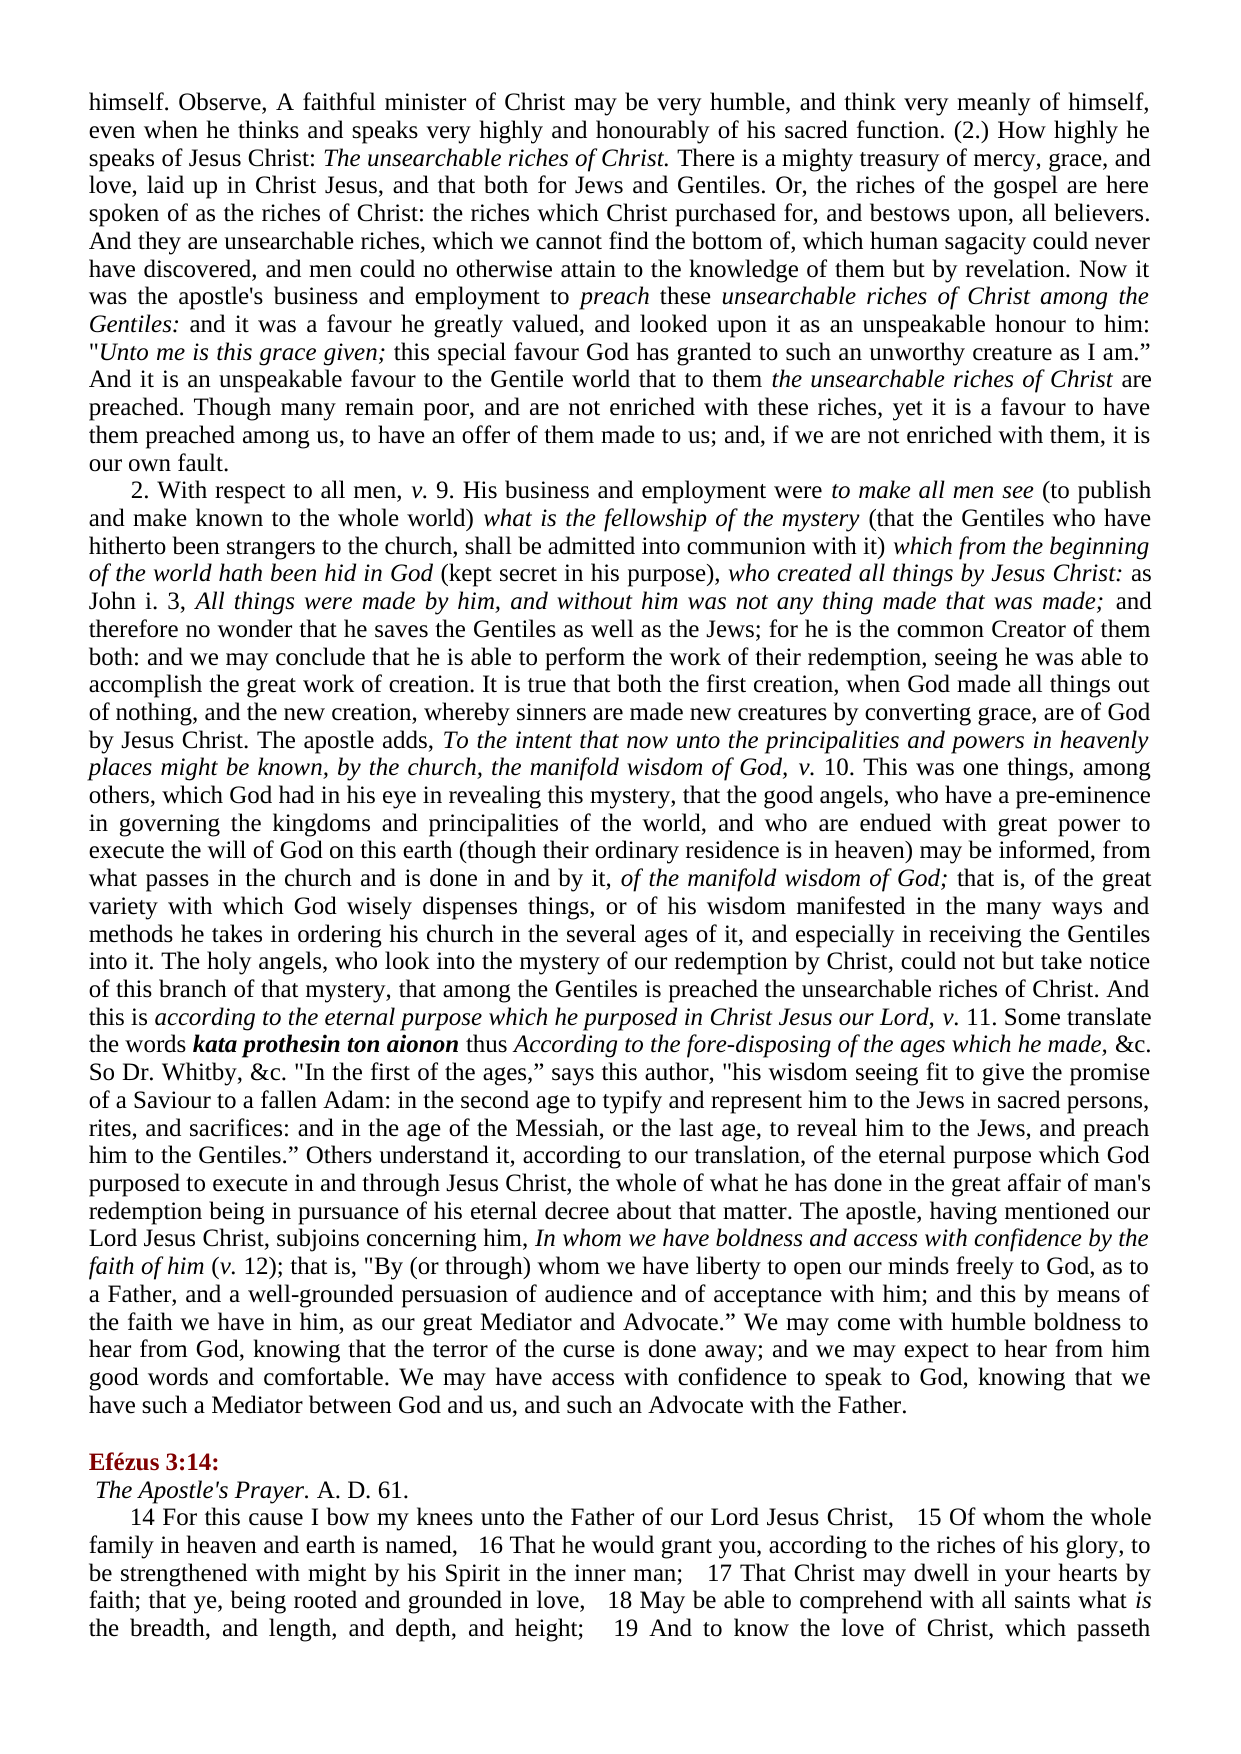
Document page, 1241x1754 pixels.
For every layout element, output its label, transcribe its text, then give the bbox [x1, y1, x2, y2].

text himself. Observe, A faithful minister of Christ may be very humble, and think very meanly of himself, even when he thinks and speaks very highly and honourably of his sacred function. (2.) How highly he speaks of Jesus Christ: The unsearchable riches of Christ. There is a mighty treasury of mercy, grace, and love, laid up in Christ Jesus, and that both for Jews and Gentiles. Or, the riches of the gospel are here spoken of as the riches of Christ: the riches which Christ purchased for, and bestows upon, all believers. And they are unsearchable riches, which we cannot find the bottom of, which human sagacity could never have discovered, and men could no otherwise attain to the knowledge of them but by revelation. Now it was the apostle's business and employment to preach these unsearchable riches of Christ among the Gentiles: and it was a favour he greatly valued, and looked upon it as an unspeakable honour to him: "Unto me is this grace given; this special favour God has granted to such an unworthy creature as I am.” And it is an unspeakable favour to the Gentile world that to them the unsearchable riches of Christ are preached. Though many remain poor, and are not enriched with these riches, yet it is a favour to have them preached among us, to have an offer of them made to us; and, if we are not enriched with them, it is our own fault. [88, 88, 1152, 476]
text 2. With respect to all men, v. 9. His business and employment were to make all men see (to publish and make known to the whole world) what is the fellowship of the mystery (that the Gentiles who have hitherto been strangers to the church, shall be admitted into communion with it) which from the beginning of the world hath been hid in God (kept secret in his purpose), who created all things by Jesus Christ: as John i. 3, All things were made by him, and without him was not any thing made that was made; and therefore no wonder that he saves the Gentiles as well as the Jews; for he is the common Creator of them both: and we may conclude that he is able to perform the work of their redemption, seeing he was able to accomplish the great work of creation. It is true that both the first creation, when God made all things out of nothing, and the new creation, whereby sinners are made new creatures by converting grace, are of God by Jesus Christ. The apostle adds, To the intent that now unto the principalities and powers in heavenly places might be known, by the church, the manifold wisdom of God, v. 10. This was one things, among others, which God had in his eye in revealing this mystery, that the good angels, who have a pre-eminence in governing the kingdoms and principalities of the world, and who are endued with great power to execute the will of God on this earth (though their ordinary residence is in heaven) may be informed, from what passes in the church and is done in and by it, of the manifold wisdom of God; that is, of the great variety with which God wisely dispenses things, or of his wisdom manifested in the many ways and methods he takes in ordering his church in the several ages of it, and especially in receiving the Gentiles into it. The holy angels, who look into the mystery of our redemption by Christ, could not but take notice of this branch of that mystery, that among the Gentiles is preached the unsearchable riches of Christ. And this is according to the eternal purpose which he purposed in Christ Jesus our Lord, v. 11. Some translate the words kata prothesin ton aionon thus According to the fore-disposing of the ages which he made, &c. So Dr. Whitby, &c. "In the first of the ages,” says this author, "his wisdom seeing fit to give the promise of a Saviour to a fallen Adam: in the second age to typify and represent him to the Jews in sacred persons, rites, and sacrifices: and in the age of the Messiah, or the last age, to reveal him to the Jews, and preach him to the Gentiles.” Others understand it, according to our translation, of the eternal purpose which God purposed to execute in and through Jesus Christ, the whole of what he has done in the great affair of man's redemption being in pursuance of his eternal decree about that matter. The apostle, having mentioned our Lord Jesus Christ, subjoins concerning him, In whom we have boldness and access with confidence by the faith of him (v. 12); that is, "By (or through) whom we have liberty to open our minds freely to God, as to a Father, and a well-grounded persuasion of audience and of acceptance with him; and this by means of the faith we have in him, as our great Mediator and Advocate.” We may come with humble boldness to hear from God, knowing that the terror of the curse is done away; and we may expect to hear from him good words and comfortable. We may have access with confidence to speak to God, knowing that we have such a Mediator between God and us, and such an Advocate with the Father. [88, 476, 1152, 1418]
text 14 For this cause I bow my knees unto the Father of our Lord Jesus Christ, 15 Of whom the whole family in heaven and earth is named, 16 That he would grant you, according to the riches of his glory, to be strengthened with might by his Spirit in the inner man; 17 That Christ may dwell in your hearts by faith; that ye, being rooted and grounded in love, 18 May be able to comprehend with all saints what is the breadth, and length, and depth, and height; 19 And to know the love of Christ, which passeth [88, 1503, 1152, 1642]
text Efézus 3:14: [88, 1448, 1152, 1476]
text The Apostle's Prayer. A. D. 61. [88, 1476, 1152, 1503]
